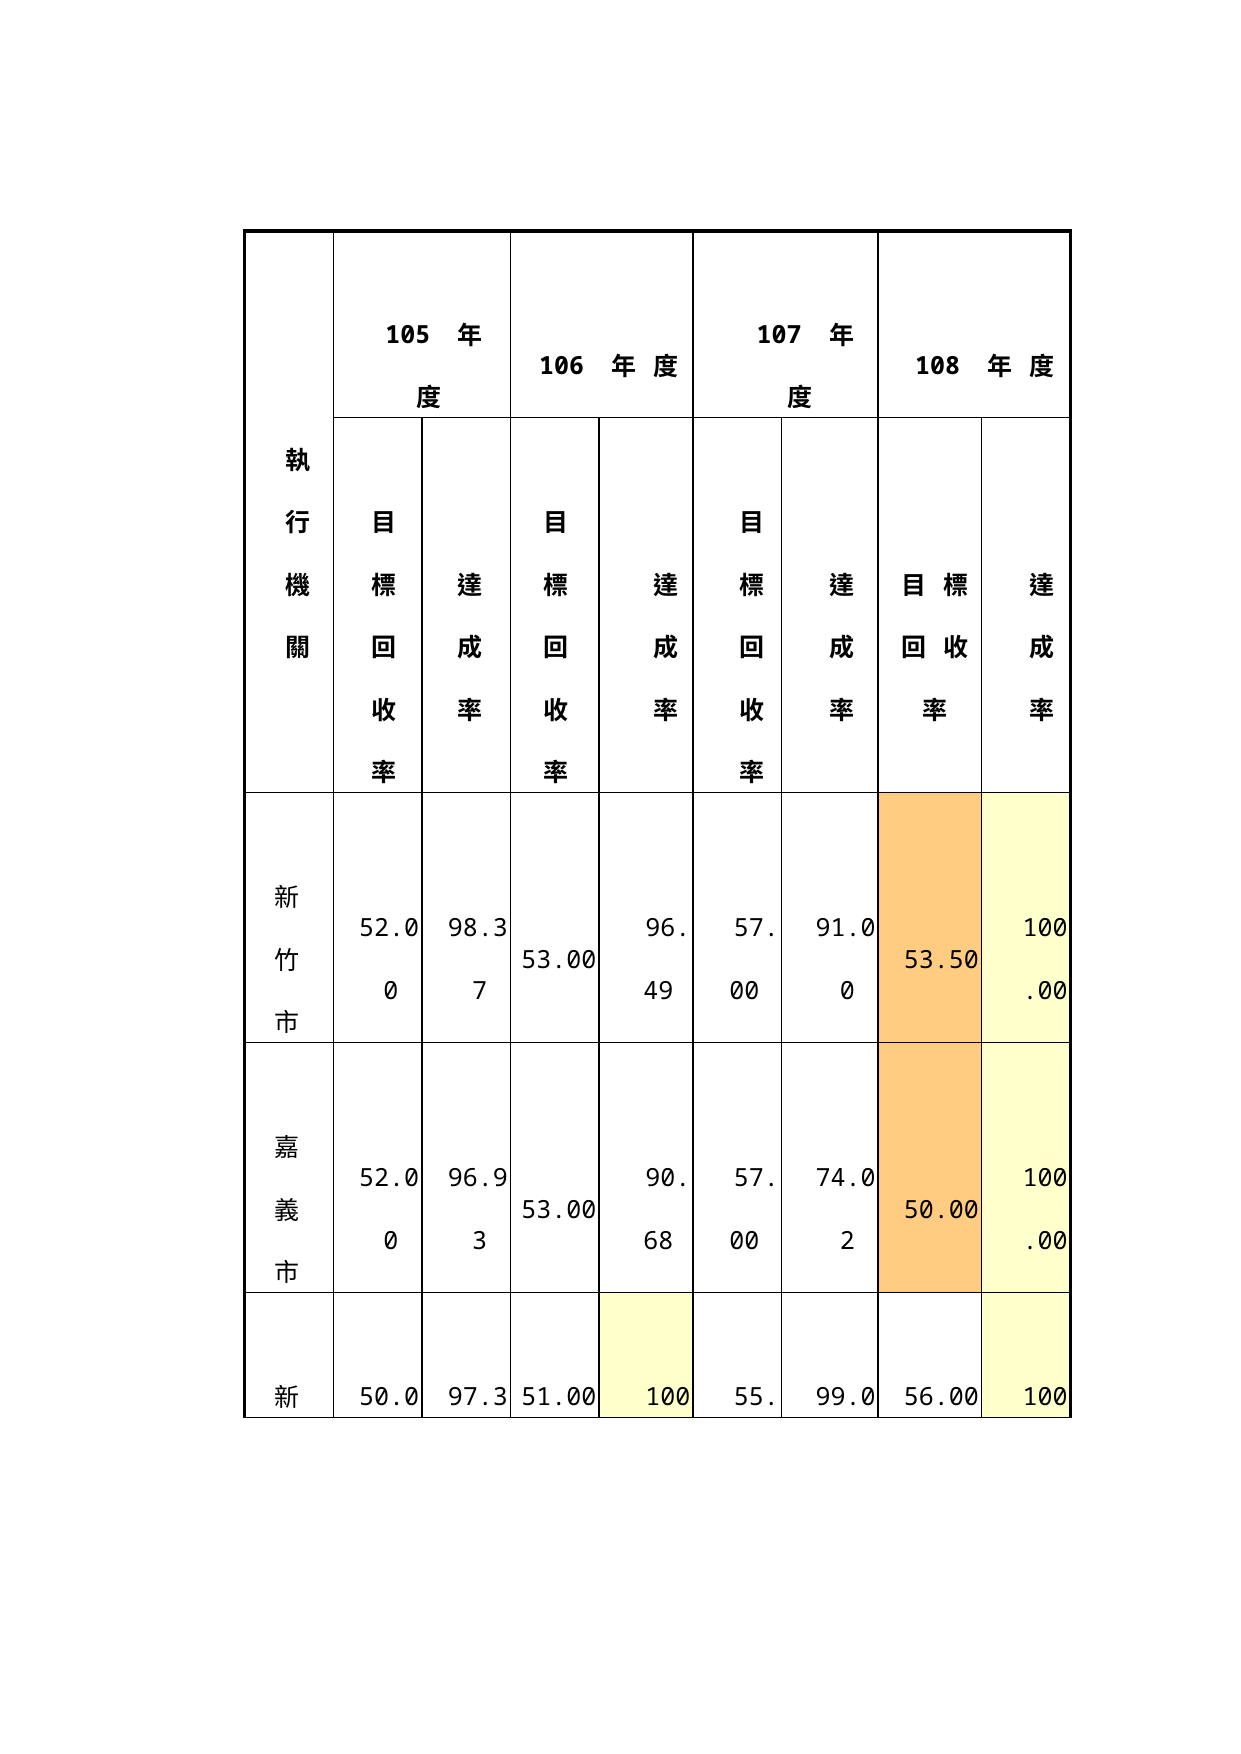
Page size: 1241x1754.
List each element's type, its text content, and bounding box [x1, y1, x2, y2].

table_cell 56.00 [879, 1293, 981, 1417]
table_cell 57.00 [694, 793, 781, 1042]
table_cell 目標回收率 [694, 418, 781, 792]
table_cell 52.00 [334, 1043, 421, 1292]
table_cell 96.49 [600, 793, 692, 1042]
table_cell 達成率 [600, 418, 692, 792]
table_cell 目標回收率 [334, 418, 421, 792]
table_cell 嘉義市 [246, 1043, 333, 1292]
table_cell 50.0 [334, 1293, 421, 1417]
table_cell 99.0 [782, 1293, 877, 1417]
table_cell 53.00 [511, 793, 598, 1042]
table_header 107年度 [694, 233, 877, 417]
table_cell 96.93 [423, 1043, 510, 1292]
table_cell 100 [982, 1293, 1069, 1417]
table_header 106年度 [511, 233, 692, 417]
table_cell 53.50 [879, 793, 981, 1042]
table_cell 目標回收率 [879, 418, 981, 792]
table_cell 98.37 [423, 793, 510, 1042]
table_cell 51.00 [511, 1293, 598, 1417]
table_cell 新竹市 [246, 793, 333, 1042]
table_cell 97.3 [423, 1293, 510, 1417]
table_cell 74.02 [782, 1043, 877, 1292]
table_header 105年度 [334, 233, 510, 417]
table_cell 100.00 [982, 1043, 1069, 1292]
table_cell 100 [600, 1293, 692, 1417]
table_cell 新 [246, 1293, 333, 1417]
table_cell 達成率 [423, 418, 510, 792]
table_cell 57.00 [694, 1043, 781, 1292]
table_cell 50.00 [879, 1043, 981, 1292]
table_cell 55. [694, 1293, 781, 1417]
table_cell 53.00 [511, 1043, 598, 1292]
table_cell 52.00 [334, 793, 421, 1042]
table_cell 達成率 [982, 418, 1069, 792]
table_cell 90.68 [600, 1043, 692, 1292]
table_cell 100.00 [982, 793, 1069, 1042]
table_cell 目標回收率 [511, 418, 598, 792]
table_header 108年度 [879, 233, 1069, 417]
table_cell 達成率 [782, 418, 877, 792]
table_cell 91.00 [782, 793, 877, 1042]
table_header 執行機關 [246, 233, 333, 792]
